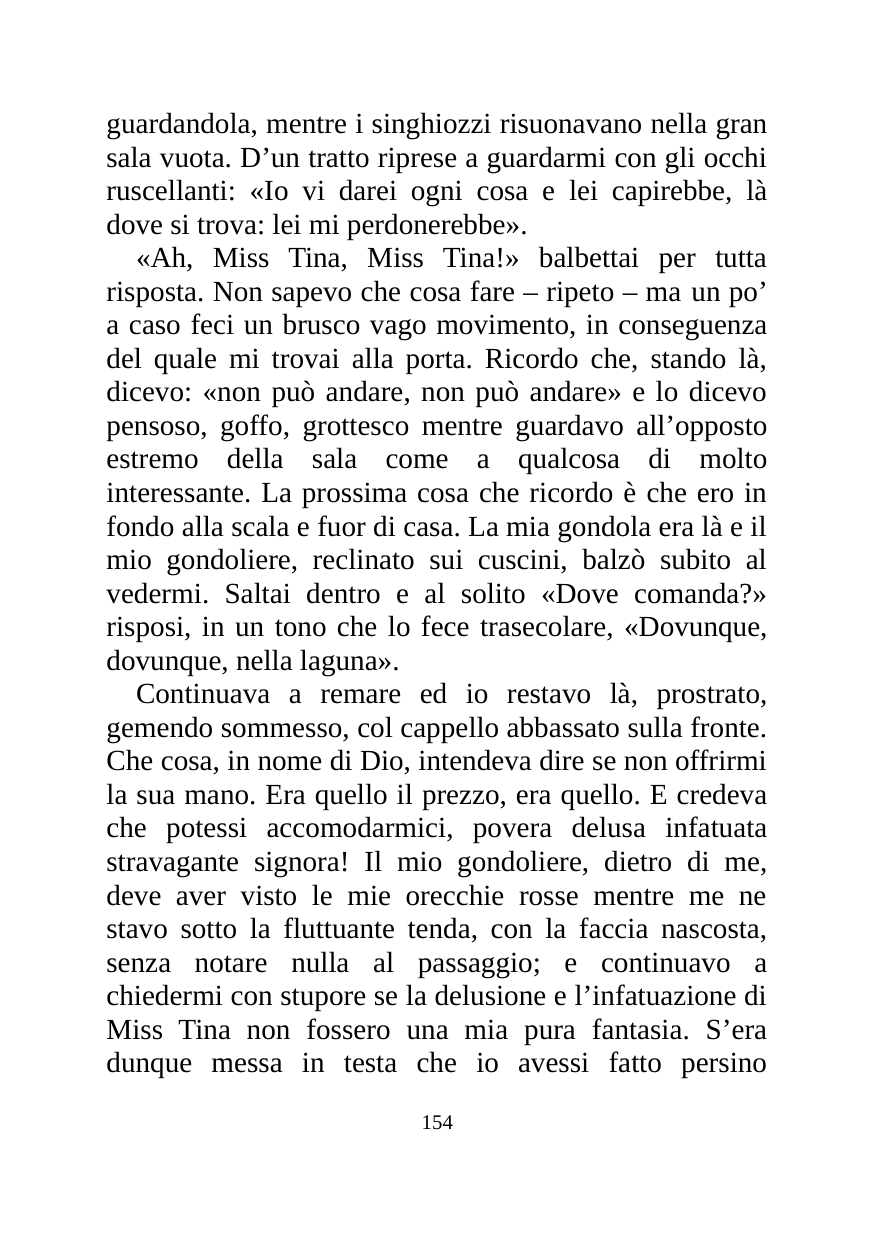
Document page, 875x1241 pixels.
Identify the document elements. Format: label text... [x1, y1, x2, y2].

text guardandola, mentre i singhiozzi risuonavano nella gran sala vuota. D’un tratto riprese a guardarmi con gli occhi ruscellanti: «Io vi darei ogni cosa e lei capirebbe, là dove si trova: lei mi perdonerebbe». [106, 106, 768, 240]
text «Ah, Miss Tina, Miss Tina!» balbettai per tutta risposta. Non sapevo che cosa fare – ripeto – ma un po’ a caso feci un brusco vago movimento, in conseguenza del quale mi trovai alla porta. Ricordo che, stando là, dicevo: «non può andare, non può andare» e lo dicevo pensoso, goffo, grottesco mentre guardavo all’opposto estremo della sala come a qualcosa di molto interessante. La prossima cosa che ricordo è che ero in fondo alla scala e fuor di casa. La mia gondola era là e il mio gondoliere, reclinato sui cuscini, balzò subito al vedermi. Saltai dentro e al solito «Dove comanda?» risposi, in un tono che lo fece trasecolare, «Dovunque, dovunque, nella laguna». [106, 240, 768, 676]
text Continuava a remare ed io restavo là, prostrato, gemendo sommesso, col cappello abbassato sulla fronte. Che cosa, in nome di Dio, intendeva dire se non offrirmi la sua mano. Era quello il prezzo, era quello. E credeva che potessi accomodarmici, povera delusa infatuata stravagante signora! Il mio gondoliere, dietro di me, deve aver visto le mie orecchie rosse mentre me ne stavo sotto la fluttuante tenda, con la faccia nascosta, senza notare nulla al passaggio; e continuavo a chiedermi con stupore se la delusione e l’infatuazione di Miss Tina non fossero una mia pura fantasia. S’era dunque messa in testa che io avessi fatto persino [106, 676, 768, 1079]
